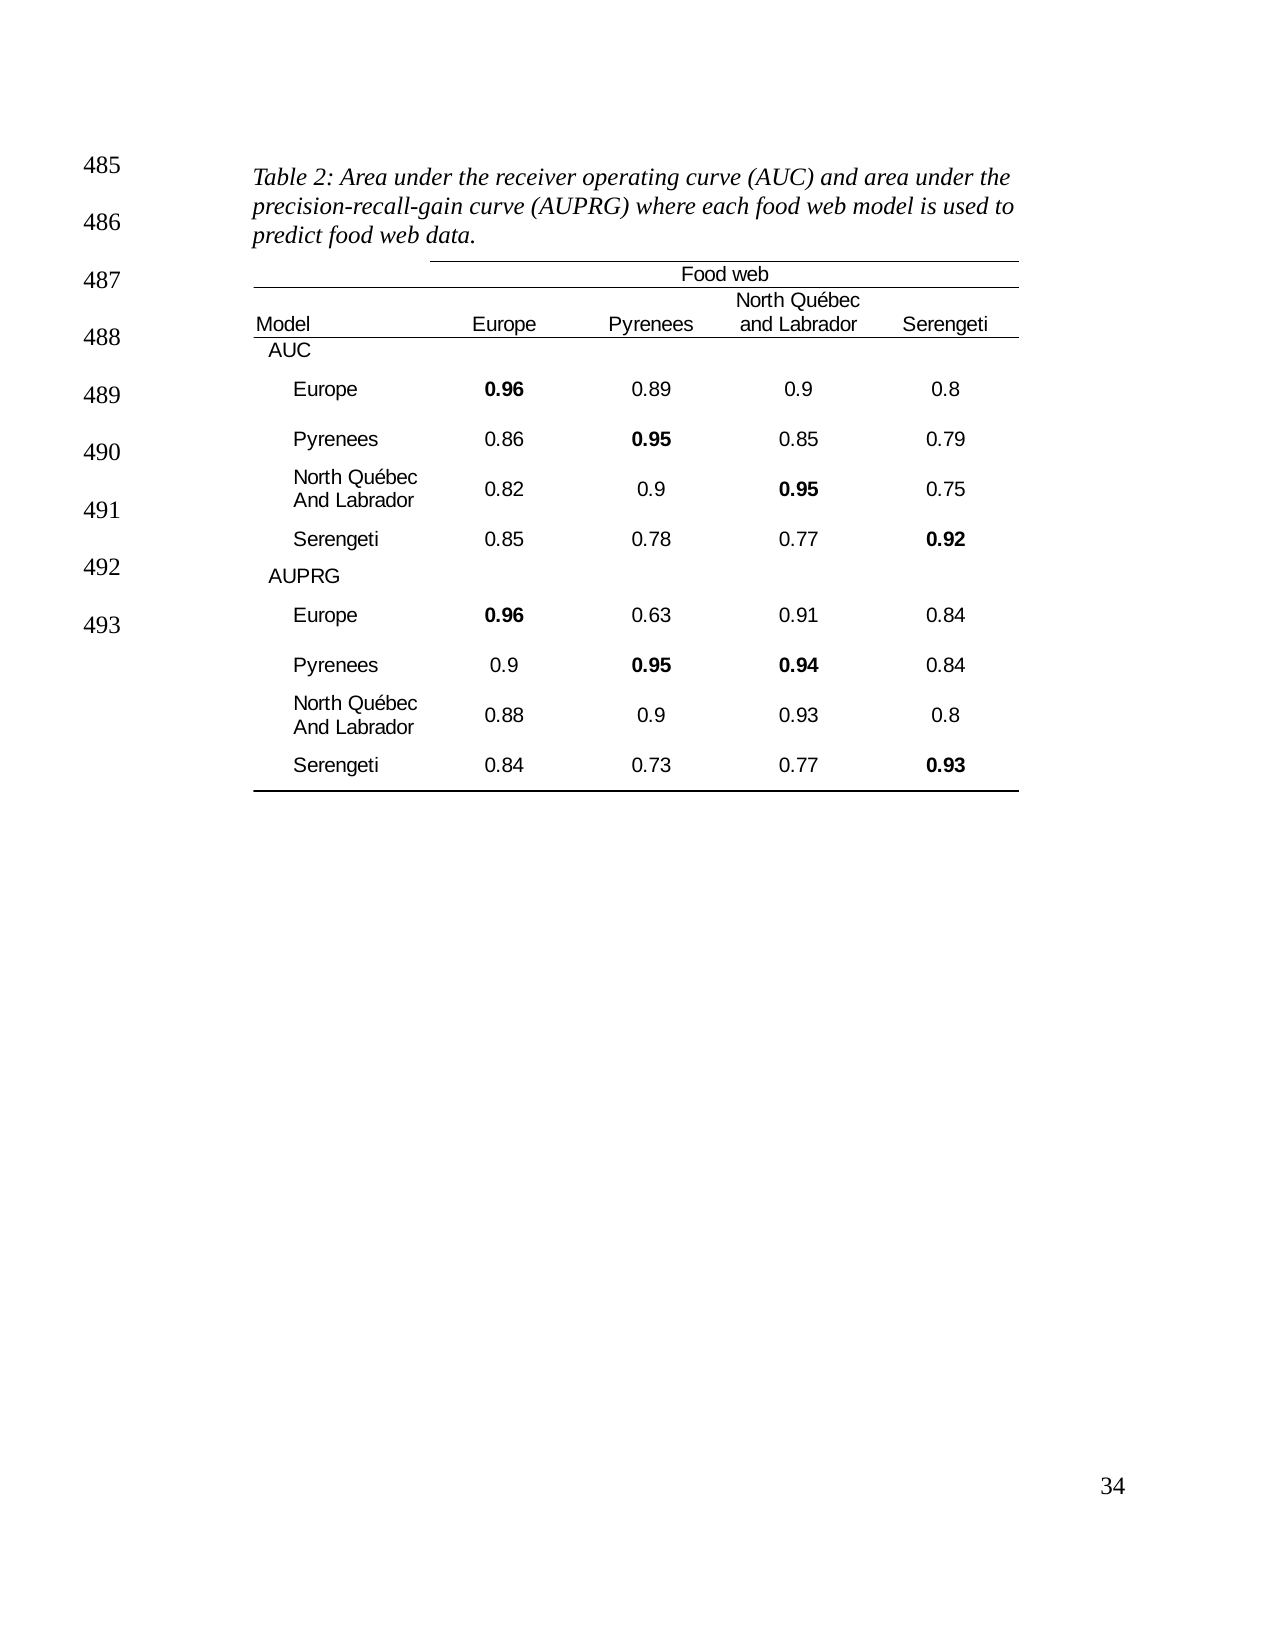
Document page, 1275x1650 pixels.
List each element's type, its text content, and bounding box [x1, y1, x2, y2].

text Table 2: Area under the receiver operating curve (AUC) and area under the precision-recall-gain curve (AUPRG) where each food web model is used to predict food web data. [252, 162, 1023, 249]
